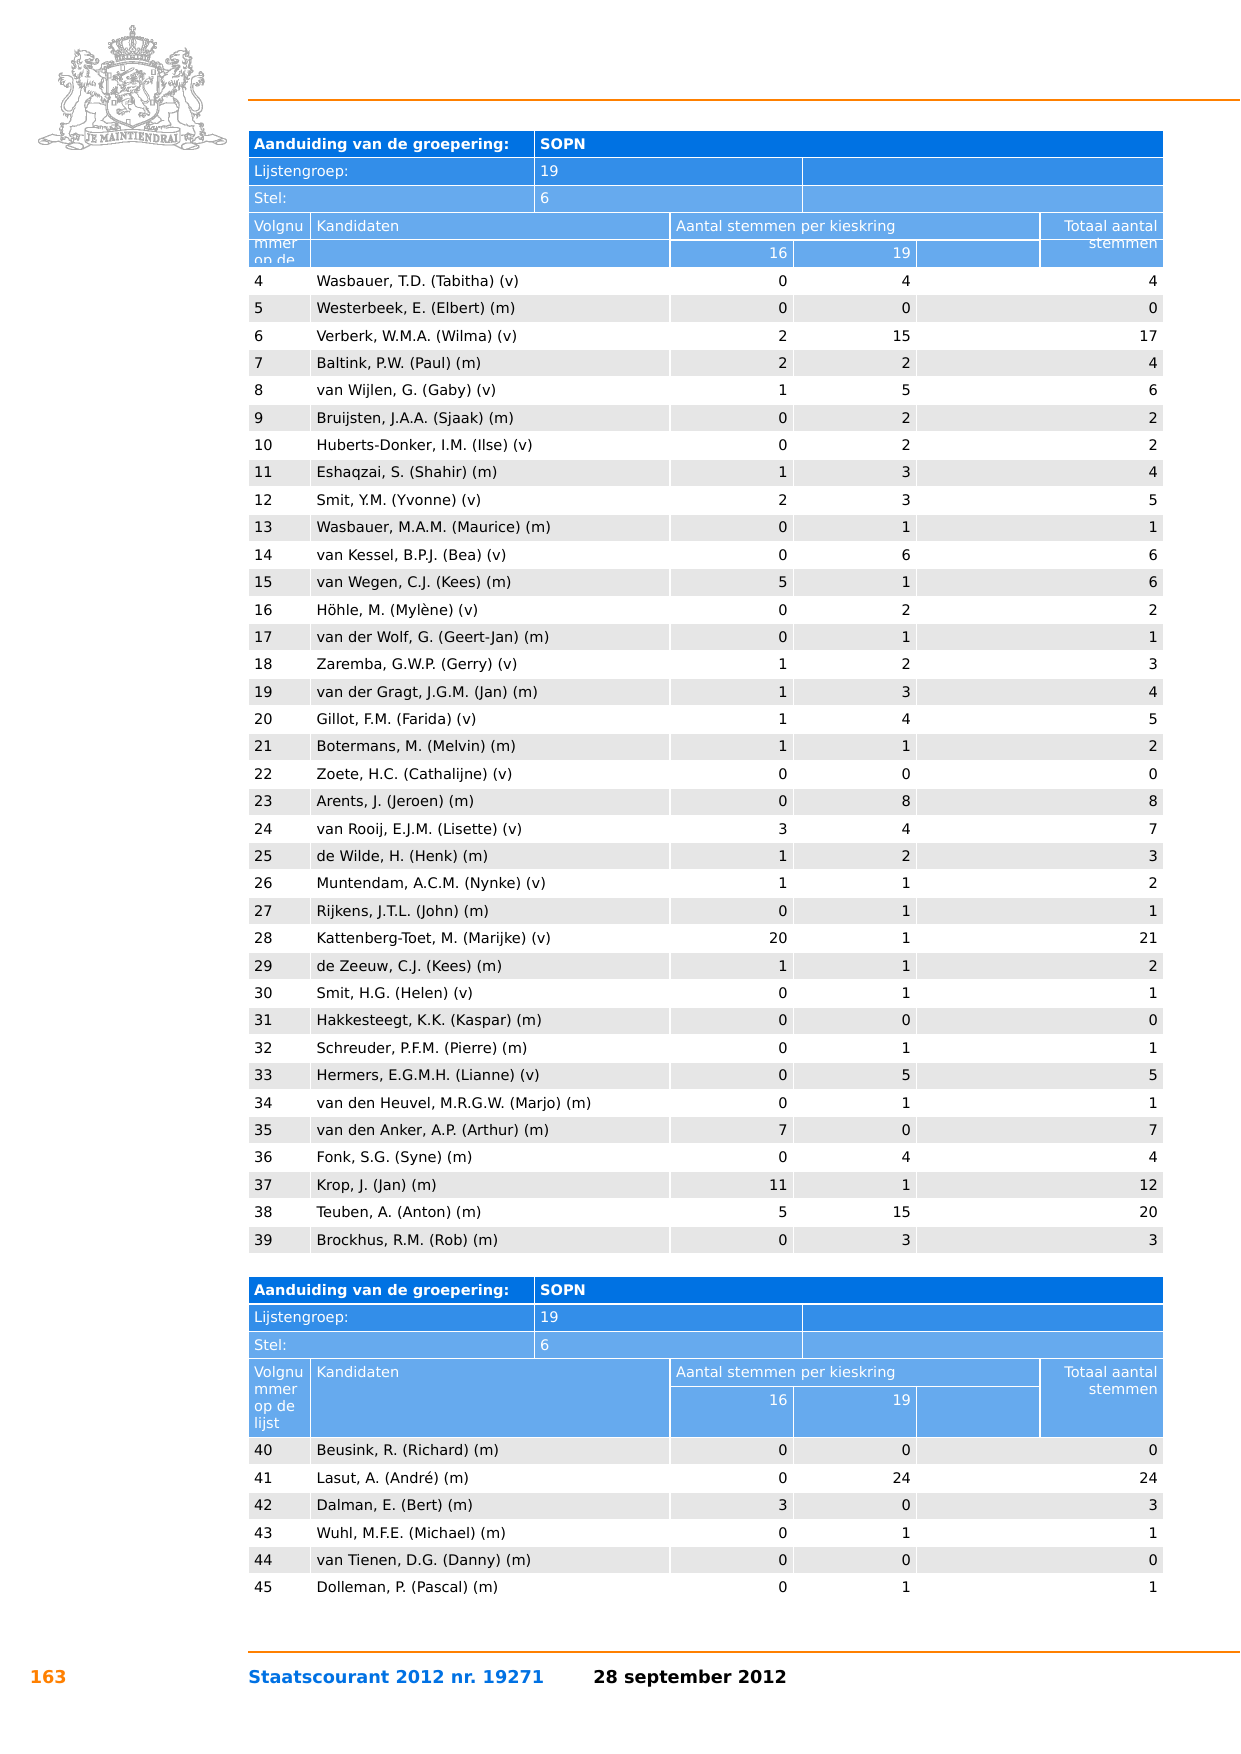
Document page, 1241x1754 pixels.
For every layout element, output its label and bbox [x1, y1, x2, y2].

picture [38, 25, 227, 150]
